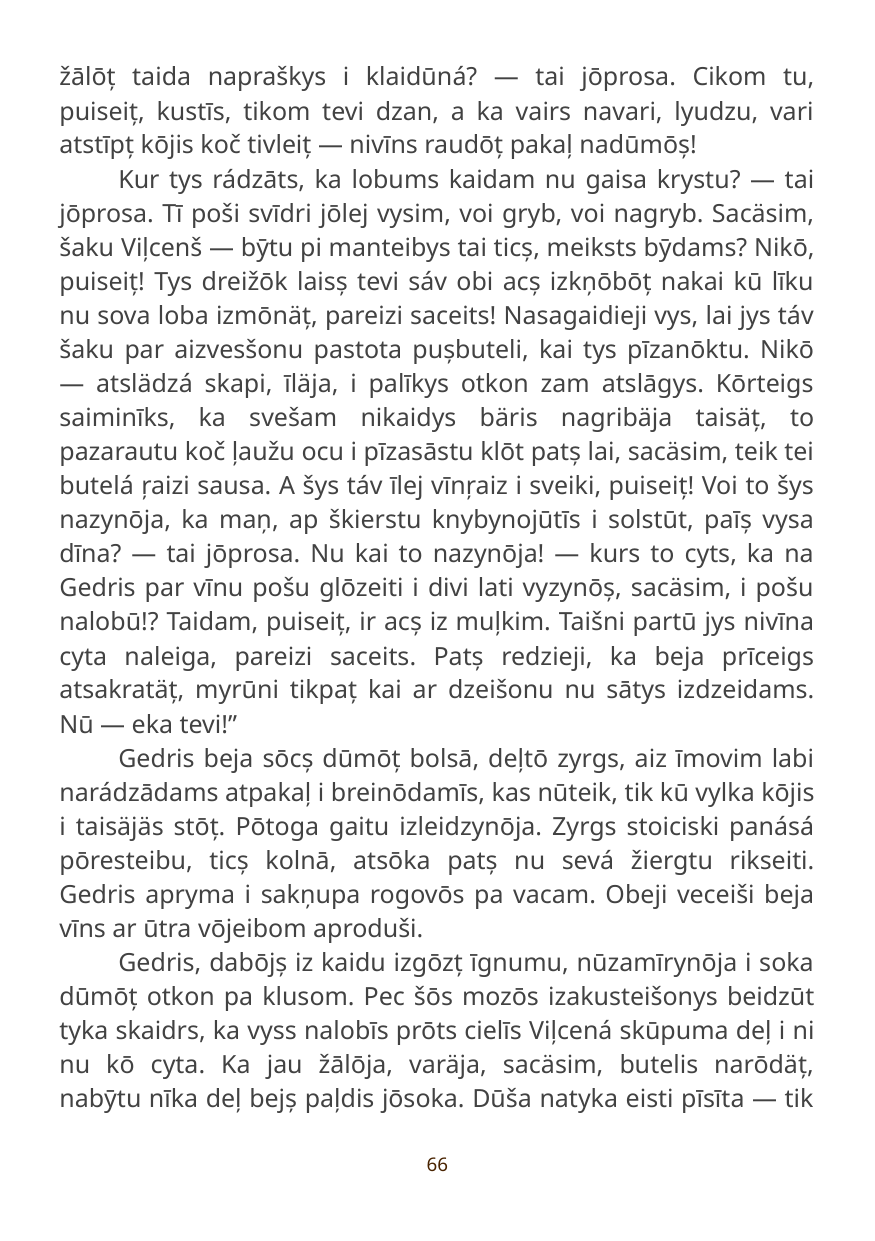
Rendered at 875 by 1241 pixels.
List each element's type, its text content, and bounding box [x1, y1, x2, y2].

text Gedris, dabōjș iz kaidu izgōzț īgnumu, nūzamīrynōja i soka dūmōț otkon pa klusom. Pec šōs mozōs izakusteišonys beidzūt tyka skaidrs, ka vyss nalobīs prōts cielīs Viļcená skūpuma deļ i ni nu kō cyta. Ka jau žālōja, varäja, sacäsim, butelis narōdäț, nabȳtu nīka deļ bejș paļdis jōsoka. Dūša natyka eisti pīsīta — tik [59, 945, 815, 1115]
text Gedris beja sōcș dūmōț bolsā, deļtō zyrgs, aiz īmovim labi narádzādams atpakaļ i breinōdamīs, kas nūteik, tik kū vylka kōjis i taisäjäs stōț. Pōtoga gaitu izleidzynōja. Zyrgs stoiciski panásá pōresteibu, ticș kolnā, atsōka patș nu sevá žiergtu rikseiti. Gedris apryma i sakņupa rogovōs pa vacam. Obeji veceiši beja vīns ar ūtra vōjeibom aproduši. [59, 740, 815, 945]
text žālōț taida napraškys i klaidūná? — tai jōprosa. Cikom tu, puiseiț, kustīs, tikom tevi dzan, a ka vairs navari, lyudzu, vari atstīpț kōjis koč tivleiț — nivīns raudōț pakaļ nadūmōș! [59, 59, 815, 161]
text Kur tys rádzāts, ka lobums kaidam nu gaisa krystu? — tai jōprosa. Tī poši svīdri jōlej vysim, voi gryb, voi nagryb. Sacäsim, šaku Viļcenš — bȳtu pi manteibys tai ticș, meiksts bȳdams? Nikō, puiseiț! Tys dreižōk laisș tevi sáv obi acș izkņōbōț nakai kū līku nu sova loba izmōnäț, pareizi saceits! Nasagaidieji vys, lai jys táv šaku par aizvesšonu pastota pușbuteli, kai tys pīzanōktu. Nikō — atslädzá skapi, īläja, i palīkys otkon zam atslāgys. Kōrteigs saiminīks, ka svešam nikaidys bäris nagribäja taisäț, to pazarautu koč ļaužu ocu i pīzasāstu klōt patș lai, sacäsim, teik tei butelá ŗaizi sausa. A šys táv īlej vīnŗaiz i sveiki, puiseiț! Voi to šys nazynōja, ka maņ, ap škierstu knybynojūtīs i solstūt, paīș vysa dīna? — tai jōprosa. Nu kai to nazynōja! — kurs to cyts, ka na Gedris par vīnu pošu glōzeiti i divi lati vyzynōș, sacäsim, i pošu nalobū!? Taidam, puiseiț, ir acș iz muļkim. Taišni partū jys nivīna cyta naleiga, pareizi saceits. Patș redzieji, ka beja prīceigs atsakratäț, myrūni tikpaț kai ar dzeišonu nu sātys izdzeidams. Nū — eka tevi!” [59, 161, 815, 740]
